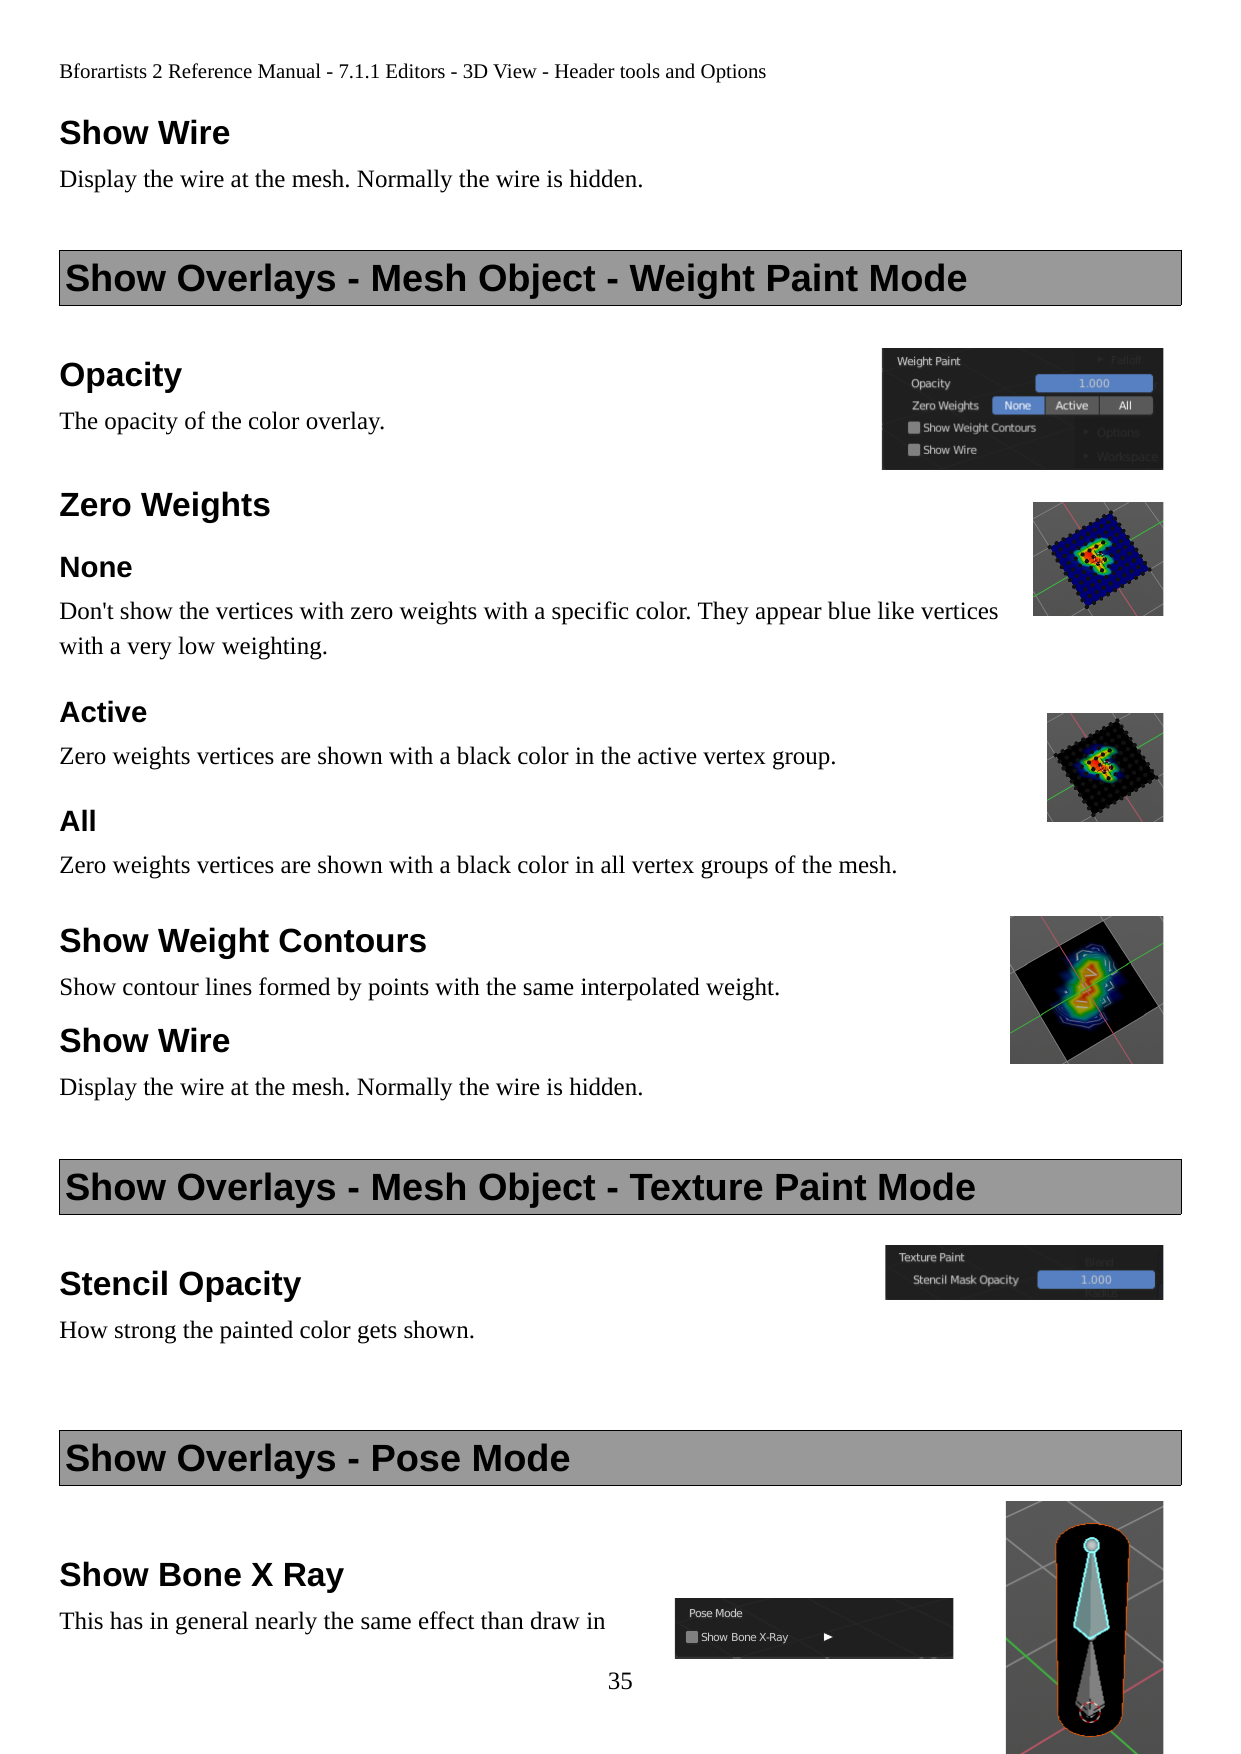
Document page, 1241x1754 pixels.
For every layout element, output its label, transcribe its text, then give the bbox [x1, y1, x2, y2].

picture [885, 1245, 1164, 1300]
subtitle Show Wire [59, 113, 1181, 151]
text Zero weights vertices are shown with a black color in all vertex groups of the mesh. [59, 851, 1181, 879]
text Don't show the vertices with zero weights with a specific color. They appear blue like vertices with a very low weighting. [59, 596, 1181, 659]
table_header Show Overlays - Mesh Object - Texture Paint Mode [60, 1160, 1181, 1214]
picture [1010, 916, 1164, 1064]
subtitle [1164, 550, 1181, 584]
text Display the wire at the mesh. Normally the wire is hidden. [59, 164, 1181, 192]
text Show contour lines formed by points with the same interpolated weight. [59, 972, 1010, 1000]
subtitle Stencil Opacity [59, 1263, 1181, 1302]
subtitle None [59, 550, 1033, 584]
subtitle Show Wire [59, 1021, 1010, 1060]
text This has in general nearly the same effect than draw in [59, 1606, 674, 1635]
text The opacity of the color overlay. [59, 406, 881, 435]
text Zero weights vertices are shown with a black color in the active vertex group. [59, 741, 1047, 769]
subtitle All [59, 804, 1181, 838]
subtitle [1164, 1021, 1181, 1060]
picture [674, 1598, 954, 1659]
picture [1005, 1501, 1164, 1754]
subtitle [1164, 1555, 1181, 1593]
picture [881, 348, 1164, 470]
subtitle [1164, 355, 1181, 393]
picture [1033, 502, 1164, 616]
subtitle Opacity [59, 355, 881, 393]
subtitle Show Bone X Ray [59, 1555, 1005, 1593]
subtitle Active [59, 694, 1181, 728]
subtitle Show Weight Contours [59, 921, 1010, 959]
text Display the wire at the mesh. Normally the wire is hidden. [59, 1072, 1181, 1101]
text How strong the painted color gets shown. [59, 1315, 1181, 1343]
table_header Show Overlays - Mesh Object - Weight Paint Mode [60, 251, 1181, 305]
subtitle Zero Weights [59, 484, 1181, 523]
table_header Show Overlays - Pose Mode [60, 1431, 1181, 1485]
subtitle [1164, 921, 1181, 959]
picture [1047, 713, 1164, 822]
